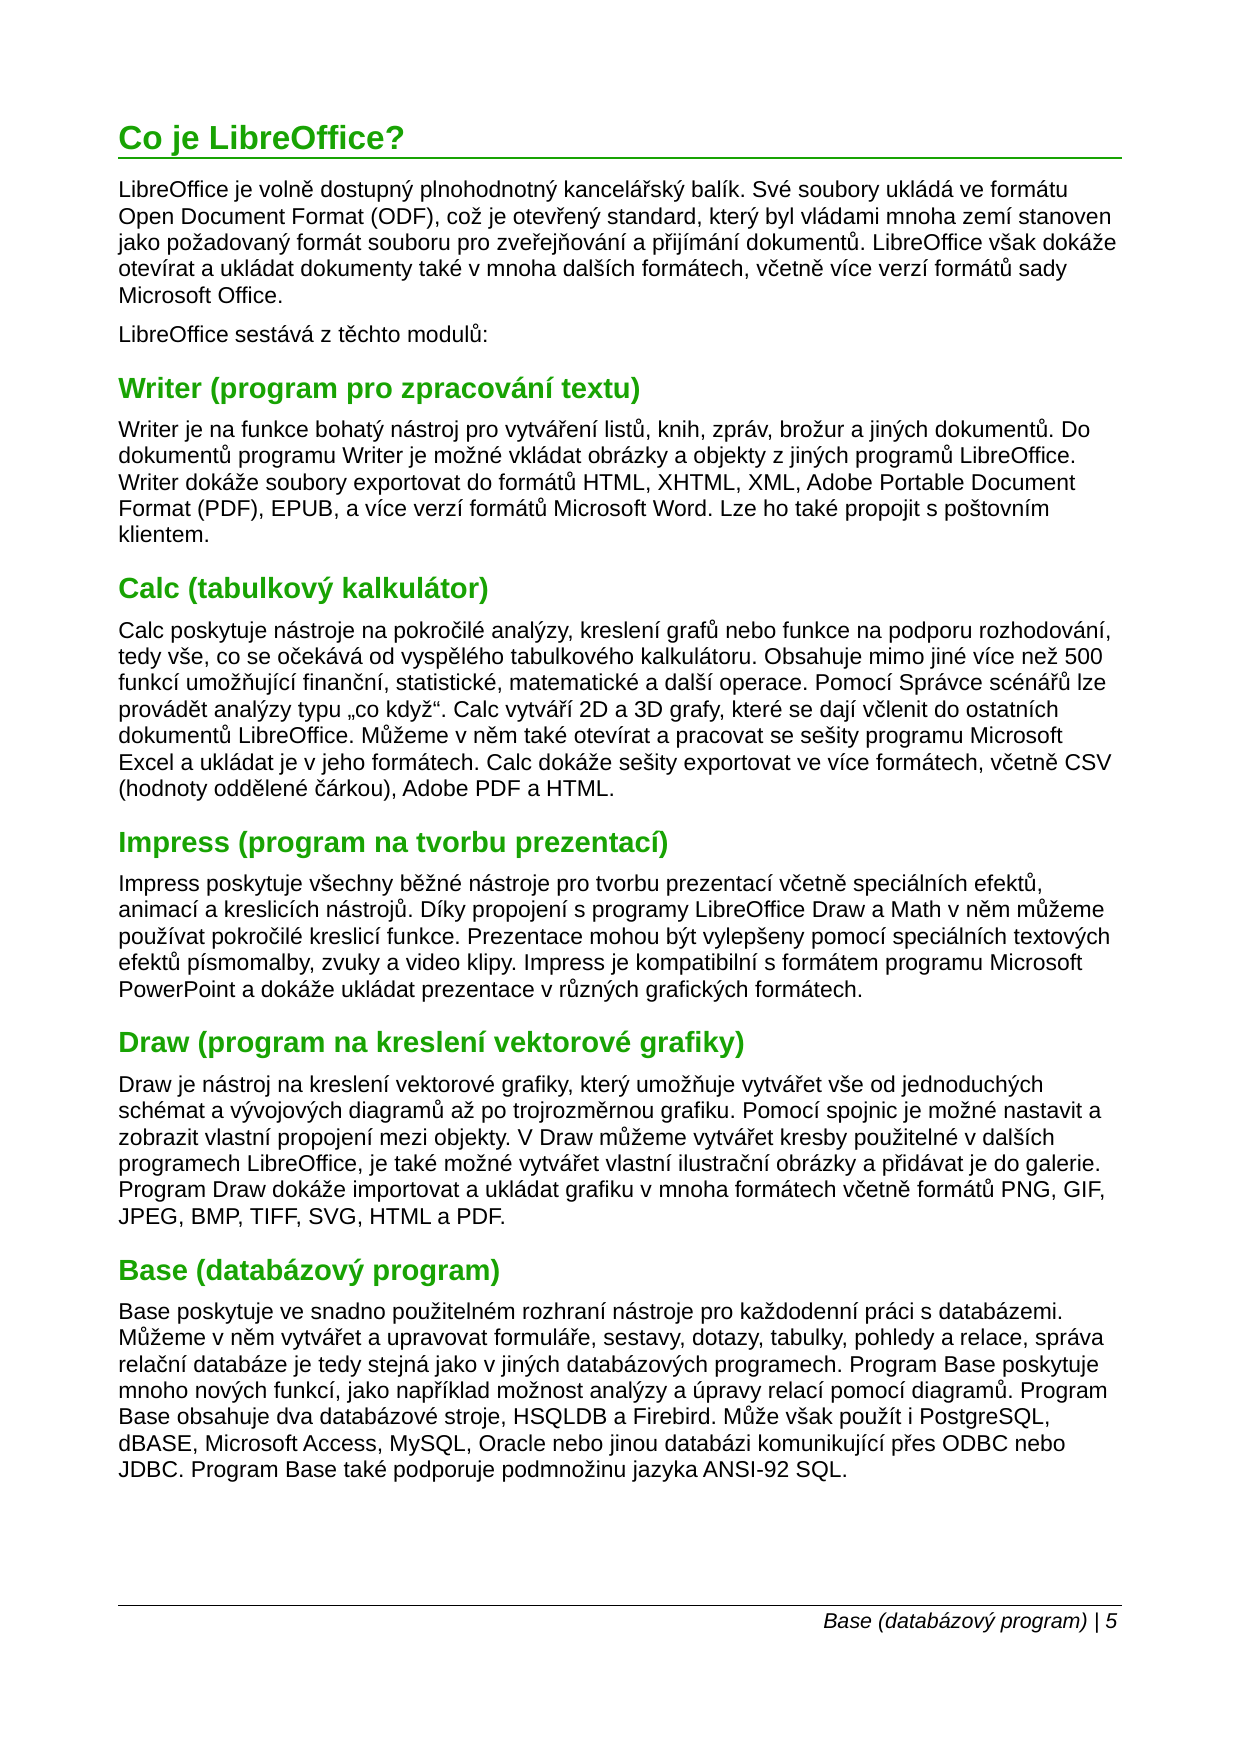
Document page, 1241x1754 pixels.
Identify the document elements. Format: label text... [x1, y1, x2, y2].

subtitle Writer (program pro zpracování textu) [118, 371, 1122, 404]
text Impress poskytuje všechny běžné nástroje pro tvorbu prezentací včetně speciálních efektů, animací a kreslicích nástrojů. Díky propojení s programy LibreOffice Draw a Math v něm můžeme používat pokročilé kreslicí funkce. Prezentace mohou být vylepšeny pomocí speciálních textových efektů písmomalby, zvuky a video klipy. Impress je kompatibilní s formátem programu Microsoft PowerPoint a dokáže ukládat prezentace v různých grafických formátech. [118, 870, 1122, 1002]
subtitle Calc (tabulkový kalkulátor) [118, 571, 1122, 605]
subtitle Co je LibreOffice? [118, 118, 1122, 157]
text Calc poskytuje nástroje na pokročilé analýzy, kreslení grafů nebo funkce na podporu rozhodování, tedy vše, co se očekává od vyspělého tabulkového kalkulátoru. Obsahuje mimo jiné více než 500 funkcí umožňující finanční, statistické, matematické a další operace. Pomocí Správce scénářů lze provádět analýzy typu „co když“. Calc vytváří 2D a 3D grafy, které se dají včlenit do ostatních dokumentů LibreOffice. Můžeme v něm také otevírat a pracovat se sešity programu Microsoft Excel a ukládat je v jeho formátech. Calc dokáže sešity exportovat ve více formátech, včetně CSV (hodnoty oddělené čárkou), Adobe PDF a HTML. [118, 617, 1122, 801]
text Writer je na funkce bohatý nástroj pro vytváření listů, knih, zpráv, brožur a jiných dokumentů. Do dokumentů programu Writer je možné vkládat obrázky a objekty z jiných programů LibreOffice. Writer dokáže soubory exportovat do formátů HTML, XHTML, XML, Adobe Portable Document Format (PDF), EPUB, a více verzí formátů Microsoft Word. Lze ho také propojit s poštovním klientem. [118, 416, 1122, 548]
subtitle Impress (program na tvorbu prezentací) [118, 825, 1122, 858]
text LibreOffice je volně dostupný plnohodnotný kancelářský balík. Své soubory ukládá ve formátu Open Document Format (ODF), což je otevřený standard, který byl vládami mnoha zemí stanoven jako požadovaný formát souboru pro zveřejňování a přijímání dokumentů. LibreOffice však dokáže otevírat a ukládat dokumenty také v mnoha dalších formátech, včetně více verzí formátů sady Microsoft Office. [118, 176, 1122, 308]
text LibreOffice sestává z těchto modulů: [118, 321, 1122, 347]
subtitle Draw (program na kreslení vektorové grafiky) [118, 1026, 1122, 1059]
subtitle Base (databázový program) [118, 1253, 1122, 1286]
text Base poskytuje ve snadno použitelném rozhraní nástroje pro každodenní práci s databázemi. Můžeme v něm vytvářet a upravovat formuláře, sestavy, dotazy, tabulky, pohledy a relace, správa relační databáze je tedy stejná jako v jiných databázových programech. Program Base poskytuje mnoho nových funkcí, jako například možnost analýzy a úpravy relací pomocí diagramů. Program Base obsahuje dva databázové stroje, HSQLDB a Firebird. Může však použít i PostgreSQL, dBASE, Microsoft Access, MySQL, Oracle nebo jinou databázi komunikující přes ODBC nebo JDBC. Program Base také podporuje podmnožinu jazyka ANSI-92 SQL. [118, 1298, 1122, 1482]
text Draw je nástroj na kreslení vektorové grafiky, který umožňuje vytvářet vše od jednoduchých schémat a vývojových diagramů až po trojrozměrnou grafiku. Pomocí spojnic je možné nastavit a zobrazit vlastní propojení mezi objekty. V Draw můžeme vytvářet kresby použitelné v dalších programech LibreOffice, je také možné vytvářet vlastní ilustrační obrázky a přidávat je do galerie. Program Draw dokáže importovat a ukládat grafiku v mnoha formátech včetně formátů PNG, GIF, JPEG, BMP, TIFF, SVG, HTML a PDF. [118, 1071, 1122, 1229]
